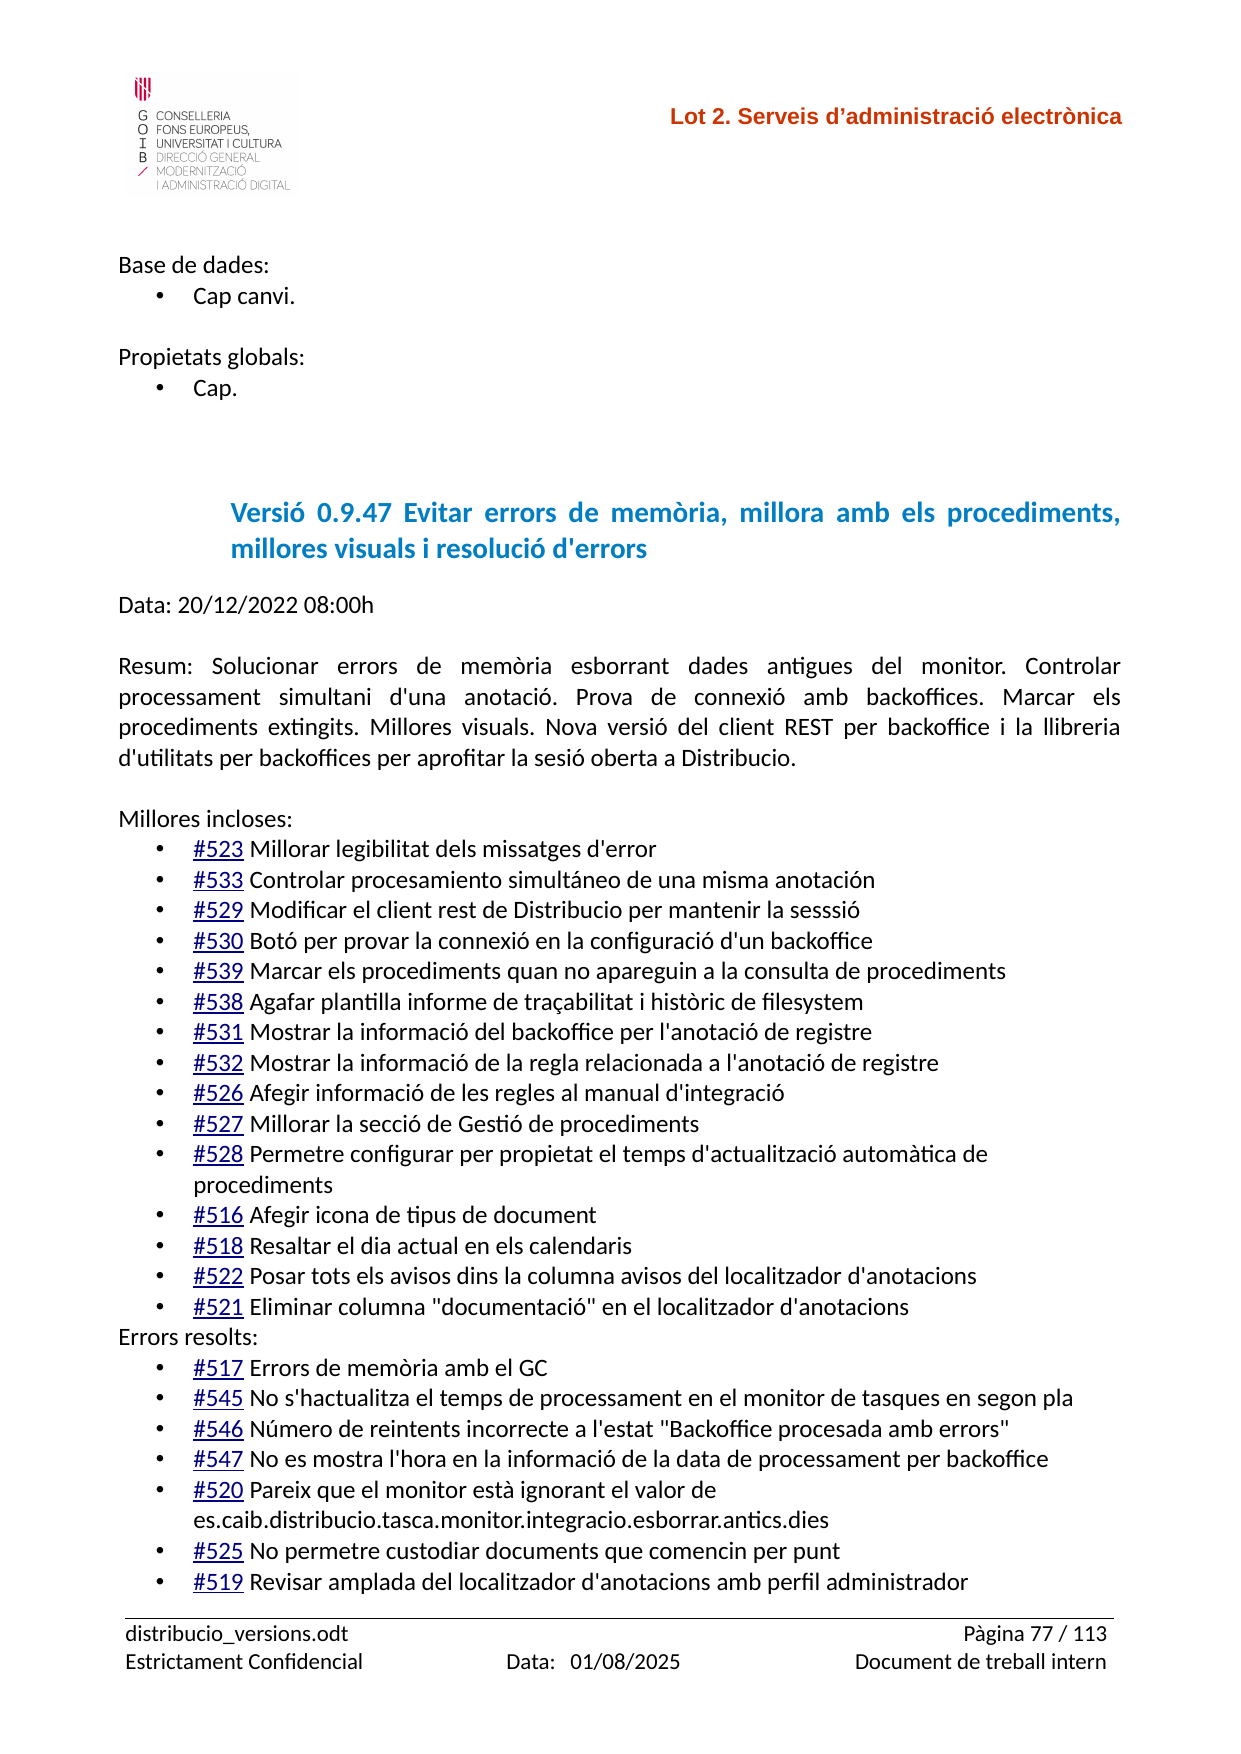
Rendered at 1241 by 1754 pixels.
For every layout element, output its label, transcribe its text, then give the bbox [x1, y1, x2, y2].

list #526 Afegir informació de les regles al manual d'integració [156, 1077, 1122, 1108]
text Data: 20/12/2022 08:00h [118, 589, 1122, 619]
list #522 Posar tots els avisos dins la columna avisos del localitzador d'anotacions [156, 1261, 1122, 1291]
list #516 Afegir icona de tipus de document [156, 1199, 1122, 1230]
subtitle Versió 0.9.47 Evitar errors de memòria, millora amb els procediments, millores visuals i resolució d'errors [153, 494, 1122, 565]
list #525 No permetre custodiar documents que comencin per punt [156, 1535, 1122, 1566]
text Resum: Solucionar errors de memòria esborrant dades antigues del monitor. Controlar processament simultani d'una anotació. Prova de connexió amb backoffices. Marcar els procediments extingits. Millores visuals. Nova versió del client REST per backoffice i la llibreria d'utilitats per backoffices per aprofitar la sesió oberta a Distribucio. [118, 650, 1122, 772]
list #517 Errors de memòria amb el GC [156, 1352, 1122, 1383]
list #527 Millorar la secció de Gestió de procediments [156, 1108, 1122, 1138]
list #547 No es mostra l'hora en la informació de la data de processament per backoffice [156, 1444, 1122, 1474]
list Cap. [156, 372, 1122, 402]
list #518 Resaltar el dia actual en els calendaris [156, 1230, 1122, 1261]
list #533 Controlar procesamiento simultáneo de una misma anotación [156, 864, 1122, 894]
list #519 Revisar amplada del localitzador d'anotacions amb perfil administrador [156, 1566, 1122, 1596]
text Propietats globals: [118, 341, 1122, 372]
list #521 Eliminar columna "documentació" en el localitzador d'anotacions [156, 1291, 1122, 1322]
list #520 Pareix que el monitor està ignorant el valor de es.caib.distribucio.tasca.monitor.integracio.esborrar.antics.dies [156, 1474, 1122, 1535]
text Errors resolts: [118, 1322, 1122, 1352]
list #530 Botó per provar la connexió en la configuració d'un backoffice [156, 925, 1122, 955]
list #538 Agafar plantilla informe de traçabilitat i històric de filesystem [156, 986, 1122, 1016]
list #546 Número de reintents incorrecte a l'estat "Backoffice procesada amb errors" [156, 1413, 1122, 1444]
list #529 Modificar el client rest de Distribucio per mantenir la sesssió [156, 894, 1122, 925]
picture [126, 70, 299, 197]
list #532 Mostrar la informació de la regla relacionada a l'anotació de registre [156, 1047, 1122, 1077]
list #545 No s'hactualitza el temps de processament en el monitor de tasques en segon pla [156, 1383, 1122, 1413]
text Base de dades: [118, 250, 1122, 280]
list #523 Millorar legibilitat dels missatges d'error [156, 833, 1122, 864]
list #531 Mostrar la informació del backoffice per l'anotació de registre [156, 1016, 1122, 1047]
list #539 Marcar els procediments quan no apareguin a la consulta de procediments [156, 955, 1122, 986]
list Cap canvi. [156, 280, 1122, 311]
text Millores incloses: [118, 803, 1122, 833]
list #528 Permetre configurar per propietat el temps d'actualització automàtica de procediments [156, 1138, 1122, 1199]
